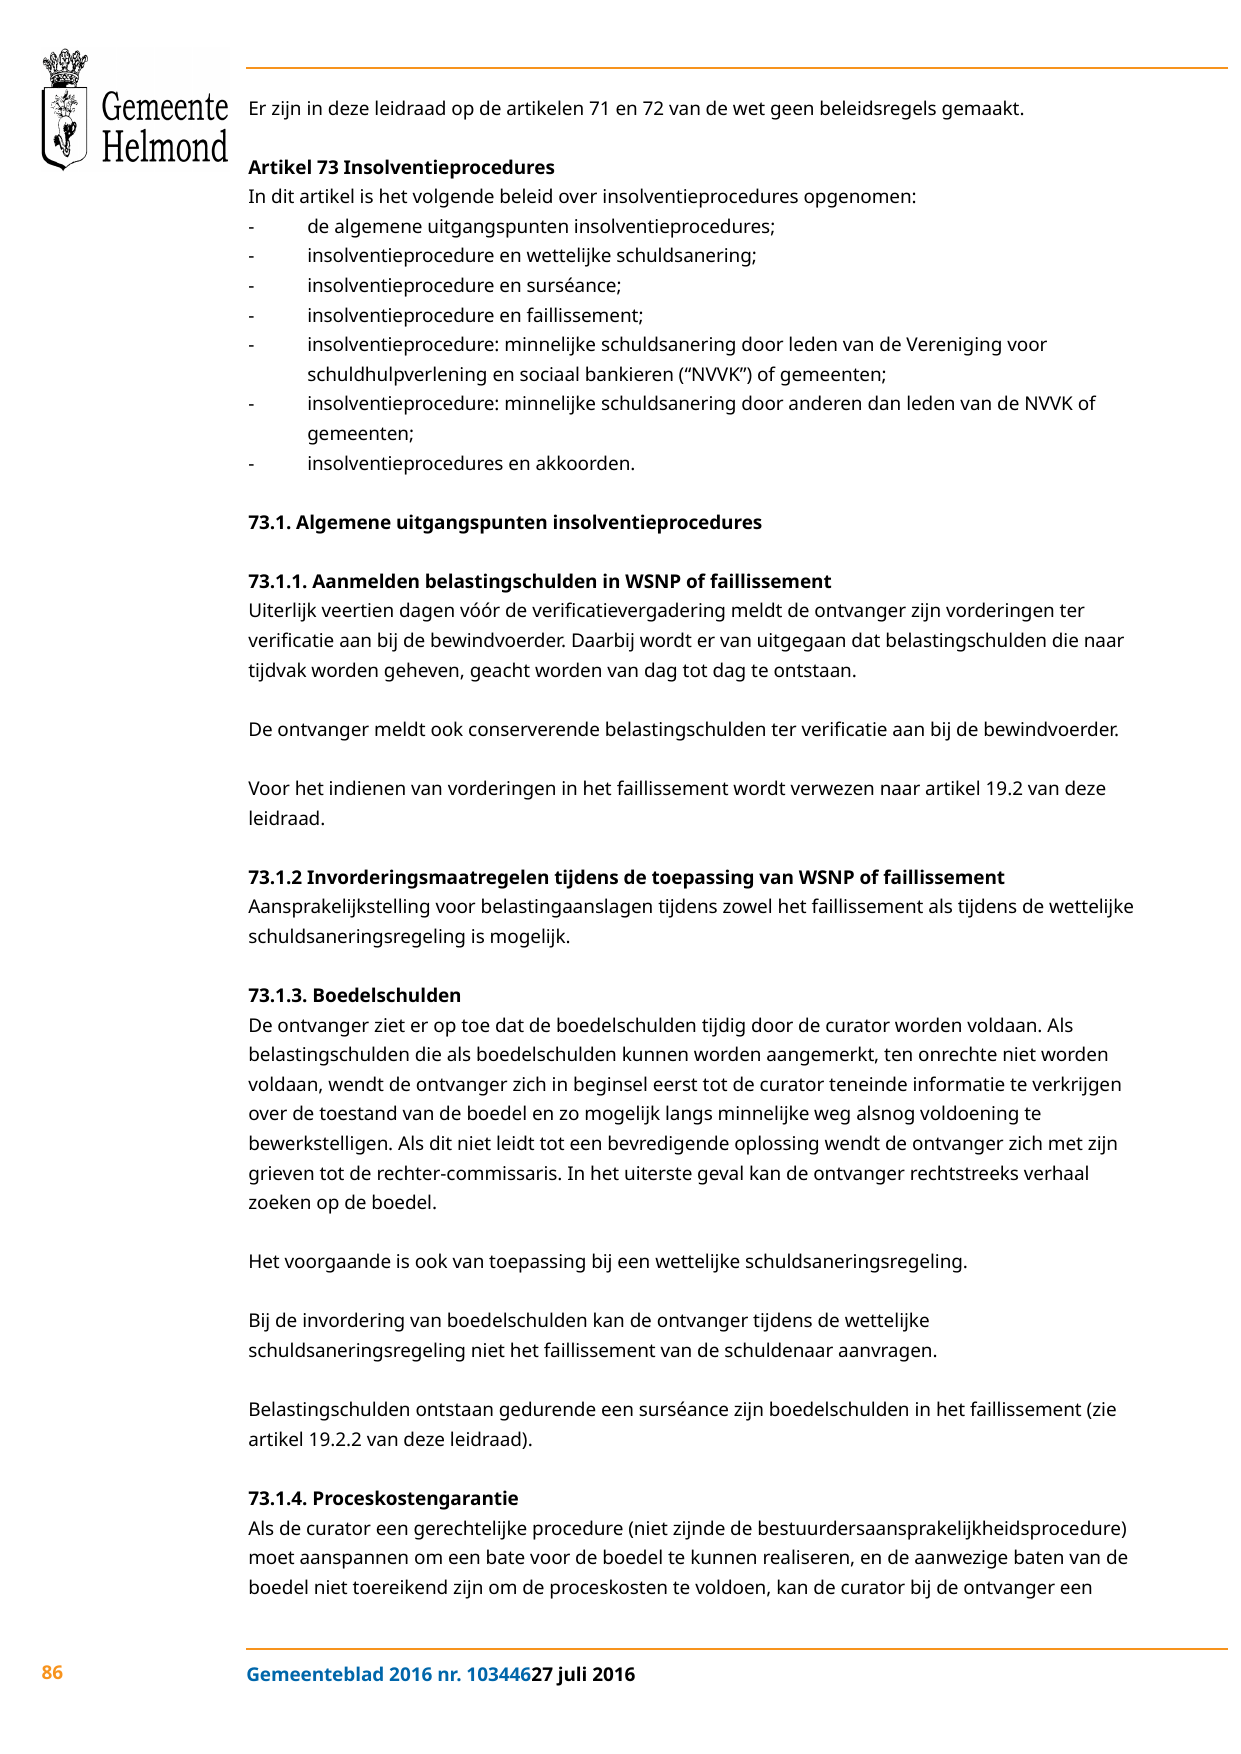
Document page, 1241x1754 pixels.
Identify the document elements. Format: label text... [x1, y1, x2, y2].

text Aansprakelijkstelling voor belastingaanslagen tijdens zowel het faillissement als tijdens de wettelijke schuldsaneringsregeling is mogelijk. [248, 893, 1152, 949]
text 73.1. Algemene uitgangspunten insolventieprocedures [248, 509, 1152, 535]
text Het voorgaande is ook van toepassing bij een wettelijke schuldsaneringsregeling. [248, 1248, 1152, 1274]
text Artikel 73 Insolventieprocedures [248, 154, 1152, 180]
list insolventieprocedure: minnelijke schuldsanering door anderen dan leden van de NVVK of gemeenten; [248, 391, 1152, 446]
text Uiterlijk veertien dagen vóór de verificatievergadering meldt de ontvanger zijn vorderingen ter verificatie aan bij de bewindvoerder. Daarbij wordt er van uitgegaan dat belastingschulden die naar tijdvak worden geheven, geacht worden van dag tot dag te ontstaan. [248, 598, 1152, 683]
list de algemene uitgangspunten insolventieprocedures; [248, 213, 1152, 239]
list insolventieprocedure: minnelijke schuldsanering door leden van de Vereniging voor schuldhulpverlening en sociaal bankieren (“NVVK”) of gemeenten; [248, 331, 1152, 387]
text Voor het indienen van vorderingen in het faillissement wordt verwezen naar artikel 19.2 van deze leidraad. [248, 775, 1152, 831]
text In dit artikel is het volgende beleid over insolventieprocedures opgenomen: [248, 183, 1152, 209]
text 73.1.4. Proceskostengarantie [248, 1485, 1152, 1511]
text 73.1.2 Invorderingsmaatregelen tijdens de toepassing van WSNP of faillissement [248, 864, 1152, 890]
list insolventieprocedure en faillissement; [248, 302, 1152, 328]
text 73.1.3. Boedelschulden [248, 982, 1152, 1008]
list insolventieprocedure en wettelijke schuldsanering; [248, 243, 1152, 268]
text Bij de invordering van boedelschulden kan de ontvanger tijdens de wettelijke schuldsaneringsregeling niet het faillissement van de schuldenaar aanvragen. [248, 1308, 1152, 1363]
text De ontvanger ziet er op toe dat de boedelschulden tijdig door de curator worden voldaan. Als belastingschulden die als boedelschulden kunnen worden aangemerkt, ten onrechte niet worden voldaan, wendt de ontvanger zich in beginsel eerst tot de curator teneinde informatie te verkrijgen over de toestand van de boedel en zo mogelijk langs minnelijke weg alsnog voldoening te bewerkstelligen. Als dit niet leidt tot een bevredigende oplossing wendt de ontvanger zich met zijn grieven tot de rechter-commissaris. In het uiterste geval kan de ontvanger rechtstreeks verhaal zoeken op de boedel. [248, 1012, 1152, 1215]
list insolventieprocedures en akkoorden. [248, 450, 1152, 476]
picture [41, 47, 231, 172]
list insolventieprocedure en surséance; [248, 272, 1152, 298]
text Er zijn in deze leidraad op de artikelen 71 en 72 van de wet geen beleidsregels gemaakt. [248, 95, 1152, 121]
text Als de curator een gerechtelijke procedure (niet zijnde de bestuurdersaansprakelijkheidsprocedure) moet aanspannen om een bate voor de boedel te kunnen realiseren, en de aanwezige baten van de boedel niet toereikend zijn om de proceskosten te voldoen, kan de curator bij de ontvanger een [248, 1515, 1152, 1600]
text De ontvanger meldt ook conserverende belastingschulden ter verificatie aan bij de bewindvoerder. [248, 716, 1152, 742]
text Belastingschulden ontstaan gedurende een surséance zijn boedelschulden in het faillissement (zie artikel 19.2.2 van deze leidraad). [248, 1396, 1152, 1452]
text 73.1.1. Aanmelden belastingschulden in WSNP of faillissement [248, 568, 1152, 594]
